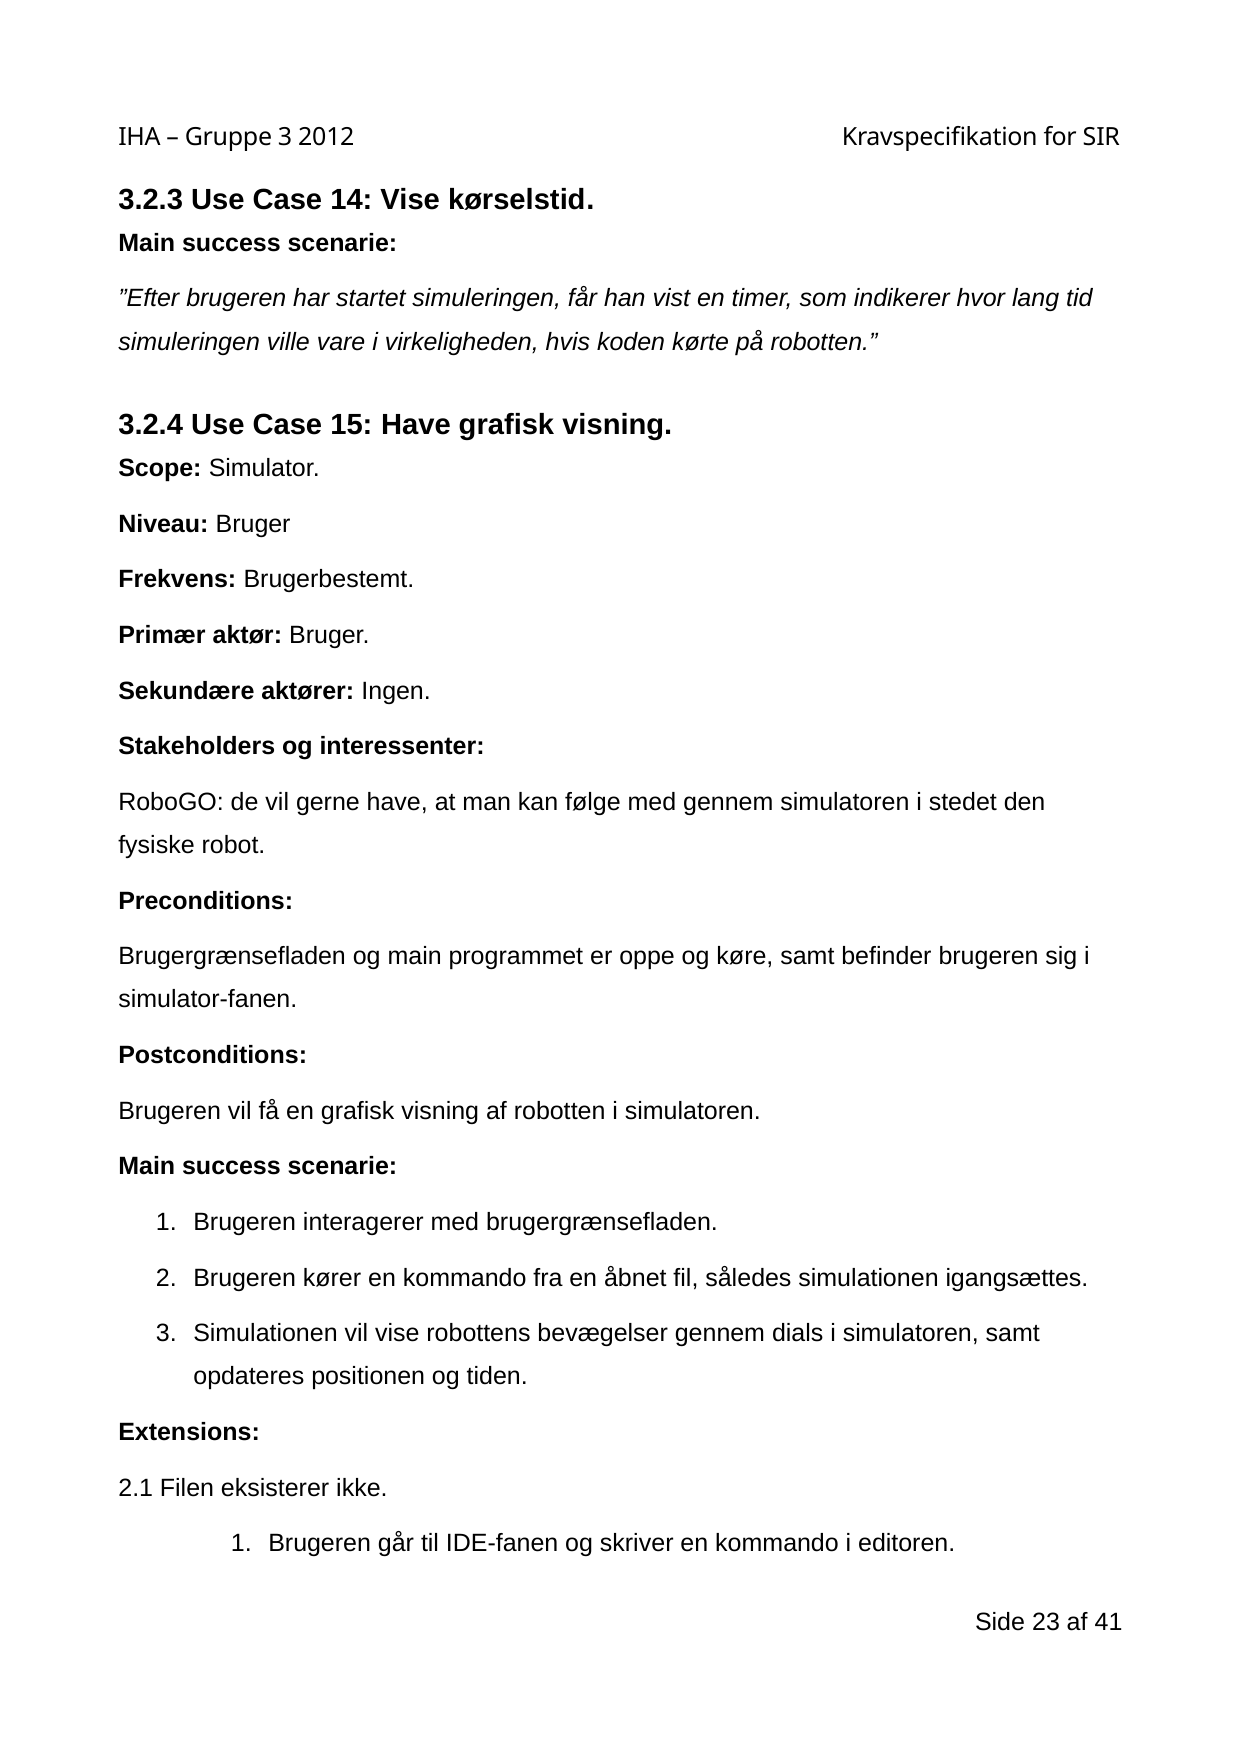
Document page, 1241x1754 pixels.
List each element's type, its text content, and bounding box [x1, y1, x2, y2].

text RoboGO: de vil gerne have, at man kan følge med gennem simulatoren i stedet den fysiske robot. [118, 787, 1122, 859]
subtitle 3.2.4 Use Case 15: Have grafisk visning. [118, 407, 1122, 441]
list Simulationen vil vise robottens bevægelser gennem dials i simulatoren, samt opdateres positionen og tiden. [156, 1318, 1122, 1390]
text Primær aktør: Bruger. [118, 620, 1122, 649]
text Extensions: [118, 1417, 1122, 1446]
text Postconditions: [118, 1040, 1122, 1069]
text Main success scenarie: [118, 228, 1122, 256]
list Brugeren interagerer med brugergrænsefladen. [156, 1207, 1122, 1236]
text Sekundære aktører: Ingen. [118, 676, 1122, 704]
list Brugeren går til IDE-fanen og skriver en kommando i editoren. [231, 1528, 1122, 1557]
text 2.1 Filen eksisterer ikke. [118, 1472, 1122, 1501]
text Main success scenarie: [118, 1151, 1122, 1180]
text Niveau: Bruger [118, 509, 1122, 537]
text Brugergrænsefladen og main programmet er oppe og køre, samt befinder brugeren sig i simulator-fanen. [118, 941, 1122, 1013]
text Preconditions: [118, 886, 1122, 914]
list Brugeren kører en kommando fra en åbnet fil, således simulationen igangsættes. [156, 1262, 1122, 1291]
text ”Efter brugeren har startet simuleringen, får han vist en timer, som indikerer hvor lang tid simuleringen ville vare i virkeligheden, hvis koden kørte på robotten.” [118, 283, 1122, 355]
subtitle 3.2.3 Use Case 14: Vise kørselstid. [118, 182, 1122, 215]
text Stakeholders og interessenter: [118, 731, 1122, 760]
text Frekvens: Brugerbestemt. [118, 564, 1122, 593]
text Brugeren vil få en grafisk visning af robotten i simulatoren. [118, 1096, 1122, 1124]
text Scope: Simulator. [118, 453, 1122, 482]
